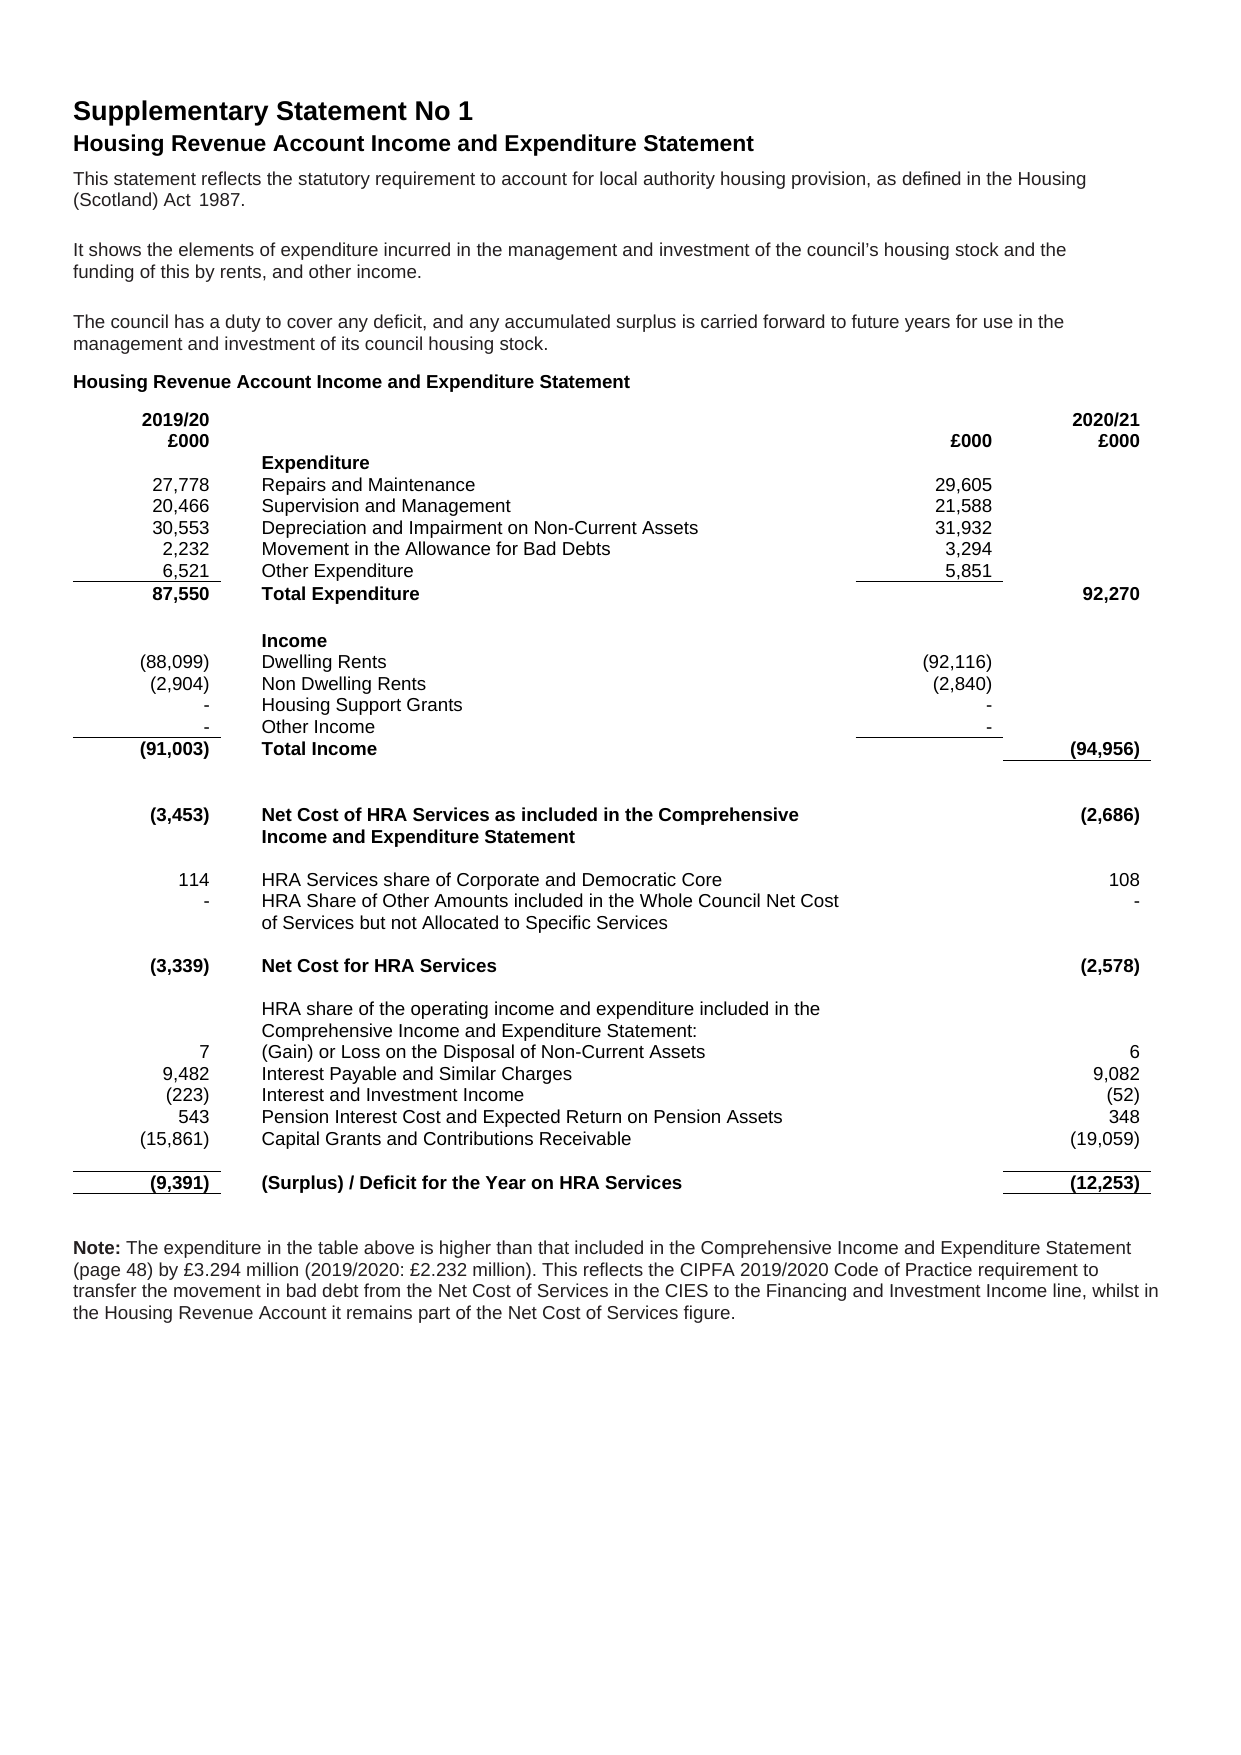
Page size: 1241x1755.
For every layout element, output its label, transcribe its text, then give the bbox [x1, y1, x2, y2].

table_cell [73, 452, 221, 473]
table_cell [221, 538, 250, 560]
table_cell Depreciation and Impairment on Non-Current Assets [250, 517, 856, 538]
table_cell [1003, 517, 1151, 538]
table_cell [73, 604, 221, 629]
table_cell [73, 783, 221, 804]
table_cell [221, 651, 250, 672]
table_cell [250, 1149, 856, 1171]
table_cell (Gain) or Loss on the Disposal of Non-Current Assets [250, 1041, 856, 1063]
table_cell 108 [1003, 869, 1151, 890]
table_cell Interest and Investment Income [250, 1084, 856, 1106]
table_cell (3,339) [73, 955, 221, 976]
table_cell [221, 1041, 250, 1063]
table_cell HRA Share of Other Amounts included in the Whole Council Net Cost of Services but not Allocated to Specific Services [250, 890, 856, 933]
table_cell - [73, 694, 221, 716]
table_cell [1003, 604, 1151, 629]
table_cell Net Cost for HRA Services [250, 955, 856, 976]
table_cell Dwelling Rents [250, 651, 856, 672]
table_cell [1003, 694, 1151, 716]
text Note: The expenditure in the table above is higher than that included in the Comprehensive Income and Expenditure Statement (page 48) by £3.294 million (2019/2020: £2.232 million). This reflects the CIPFA 2019/2020 Code of Practice requirement to transfer the movement in bad debt from the Net Cost of Services in the CIES to the Financing and Investment Income line, whilst in the Housing Revenue Account it remains part of the Net Cost of Services figure. [73, 1237, 1163, 1323]
table_cell [221, 933, 250, 955]
table_cell 21,588 [856, 495, 1003, 517]
table_cell Other Expenditure [250, 560, 856, 581]
table_cell [856, 582, 1003, 604]
table_cell [856, 804, 1003, 847]
table_cell [250, 976, 856, 998]
table_cell [221, 1063, 250, 1084]
table_cell 114 [73, 869, 221, 890]
table_cell (3,453) [73, 804, 221, 847]
table_cell 29,605 [856, 474, 1003, 495]
table_cell [73, 847, 221, 869]
table_cell (223) [73, 1084, 221, 1106]
table_cell [1003, 933, 1151, 955]
table_cell Expenditure [250, 452, 856, 473]
table_cell [1003, 998, 1151, 1041]
table_cell - [856, 716, 1003, 737]
table_cell [1003, 976, 1151, 998]
table_cell Interest Payable and Similar Charges [250, 1063, 856, 1084]
table_cell [856, 976, 1003, 998]
table_cell - [1003, 890, 1151, 933]
table_cell [856, 1041, 1003, 1063]
table_cell (52) [1003, 1084, 1151, 1106]
table_cell [856, 1171, 1003, 1193]
table_cell Movement in the Allowance for Bad Debts [250, 538, 856, 560]
table_cell 543 [73, 1106, 221, 1127]
table_cell 6 [1003, 1041, 1151, 1063]
table_cell (91,003) [73, 738, 221, 760]
table_cell [221, 847, 250, 869]
table_cell [221, 955, 250, 976]
table_cell 92,270 [1003, 581, 1151, 604]
text This statement reflects the statutory requirement to account for local authority housing provision, as defined in the Housing (Scotland) Act 1987. [73, 167, 1092, 210]
table_cell (Surplus) / Deficit for the Year on HRA Services [250, 1171, 856, 1193]
table_cell (92,116) [856, 651, 1003, 672]
table_cell 87,550 [73, 582, 221, 604]
table_cell [856, 738, 1003, 760]
table_cell Pension Interest Cost and Expected Return on Pension Assets [250, 1106, 856, 1127]
table_cell [856, 629, 1003, 651]
table_cell [73, 760, 221, 782]
table_cell [73, 1149, 221, 1171]
table_header [250, 409, 856, 430]
table_cell [221, 604, 250, 629]
table_cell Capital Grants and Contributions Receivable [250, 1128, 856, 1149]
table_cell [221, 783, 250, 804]
table_cell [250, 760, 856, 782]
table_cell [221, 694, 250, 716]
table_cell Net Cost of HRA Services as included in the Comprehensive Income and Expenditure Statement [250, 804, 856, 847]
table_cell - [73, 890, 221, 933]
table_cell [856, 1128, 1003, 1149]
table_cell [73, 629, 221, 651]
table_cell [856, 869, 1003, 890]
table_cell 5,851 [856, 560, 1003, 581]
table_cell (15,861) [73, 1128, 221, 1149]
table_cell [221, 430, 250, 452]
table_cell [856, 452, 1003, 473]
table_cell [221, 560, 250, 581]
table_cell [856, 847, 1003, 869]
table_cell (2,840) [856, 673, 1003, 694]
table_cell Supervision and Management [250, 495, 856, 517]
table_cell [221, 1149, 250, 1171]
table_cell 30,553 [73, 517, 221, 538]
table_cell [250, 933, 856, 955]
table_cell [221, 581, 250, 604]
table_cell [250, 847, 856, 869]
table_cell 31,932 [856, 517, 1003, 538]
table_cell (2,578) [1003, 955, 1151, 976]
table_cell [221, 890, 250, 933]
table_header 2019/20 [73, 409, 221, 430]
table_cell [221, 474, 250, 495]
table_cell [221, 495, 250, 517]
table_cell [1003, 1149, 1151, 1171]
table_cell 27,778 [73, 474, 221, 495]
table_cell [221, 1171, 250, 1193]
text The council has a duty to cover any deficit, and any accumulated surplus is carried forward to future years for use in the management and investment of its council housing stock. [73, 311, 1092, 354]
table_cell [856, 955, 1003, 976]
table_cell [221, 1106, 250, 1127]
table_cell [856, 890, 1003, 933]
table_cell [221, 629, 250, 651]
table_cell [221, 452, 250, 473]
table_cell HRA Services share of Corporate and Democratic Core [250, 869, 856, 890]
table_cell [856, 1084, 1003, 1106]
table_cell Total Expenditure [250, 581, 856, 604]
subtitle Supplementary Statement No 1 [73, 94, 1163, 126]
table_cell [250, 430, 856, 452]
table_header [221, 409, 250, 430]
table_cell [221, 737, 250, 760]
table_cell [1003, 474, 1151, 495]
table_cell [1003, 761, 1151, 782]
table_cell HRA share of the operating income and expenditure included in the Comprehensive Income and Expenditure Statement: [250, 998, 856, 1041]
table_cell [856, 760, 1003, 782]
table_cell [856, 1106, 1003, 1127]
table_cell Other Income [250, 716, 856, 737]
table_cell [856, 998, 1003, 1041]
table_cell [250, 604, 856, 629]
table_cell Income [250, 629, 856, 651]
table_cell 6,521 [73, 560, 221, 581]
text Housing Revenue Account Income and Expenditure Statement [73, 371, 1136, 392]
table_cell [221, 760, 250, 782]
table_cell [221, 1084, 250, 1106]
table_cell [1003, 629, 1151, 651]
table_cell [1003, 452, 1151, 473]
text It shows the elements of expenditure incurred in the management and investment of the council’s housing stock and the funding of this by rents, and other income. [73, 239, 1092, 282]
table_cell [221, 869, 250, 890]
table_cell [221, 804, 250, 847]
table_cell [856, 1149, 1003, 1171]
table_cell 9,082 [1003, 1063, 1151, 1084]
table_cell (2,904) [73, 673, 221, 694]
table_cell [221, 517, 250, 538]
table_cell (88,099) [73, 651, 221, 672]
table_cell [856, 783, 1003, 804]
table_cell [250, 783, 856, 804]
table_cell Non Dwelling Rents [250, 673, 856, 694]
table_cell [1003, 560, 1151, 581]
table_cell 7 [73, 1041, 221, 1063]
table_cell 348 [1003, 1106, 1151, 1127]
table_cell [856, 1063, 1003, 1084]
table_cell (94,956) [1003, 737, 1151, 760]
table_cell 2,232 [73, 538, 221, 560]
table_cell [221, 976, 250, 998]
table_cell Housing Support Grants [250, 694, 856, 716]
table_cell [73, 976, 221, 998]
table_cell - [73, 716, 221, 737]
table_cell Total Income [250, 737, 856, 760]
table_cell 20,466 [73, 495, 221, 517]
table_header [856, 409, 1003, 430]
table_cell [1003, 495, 1151, 517]
table_cell £000 [73, 430, 221, 452]
table_cell (19,059) [1003, 1128, 1151, 1149]
table_cell [73, 933, 221, 955]
table_cell 9,482 [73, 1063, 221, 1084]
table_cell (2,686) [1003, 804, 1151, 847]
table_cell - [856, 694, 1003, 716]
table_cell [1003, 716, 1151, 737]
table_cell [1003, 783, 1151, 804]
table_cell [221, 716, 250, 737]
table_cell [856, 933, 1003, 955]
subtitle Housing Revenue Account Income and Expenditure Statement [73, 130, 1163, 156]
table_cell [221, 673, 250, 694]
table_cell £000 [856, 430, 1003, 452]
table_cell (9,391) [73, 1172, 221, 1193]
table_cell [1003, 847, 1151, 869]
table_cell Repairs and Maintenance [250, 474, 856, 495]
table_cell [1003, 651, 1151, 672]
table_cell [73, 998, 221, 1041]
table_cell [856, 604, 1003, 629]
table_header 2020/21 [1003, 409, 1151, 430]
table_cell [1003, 673, 1151, 694]
table_cell [221, 998, 250, 1041]
table_cell 3,294 [856, 538, 1003, 560]
table_cell (12,253) [1003, 1172, 1151, 1193]
table_cell £000 [1003, 430, 1151, 452]
table_cell [221, 1128, 250, 1149]
table_cell [1003, 538, 1151, 560]
